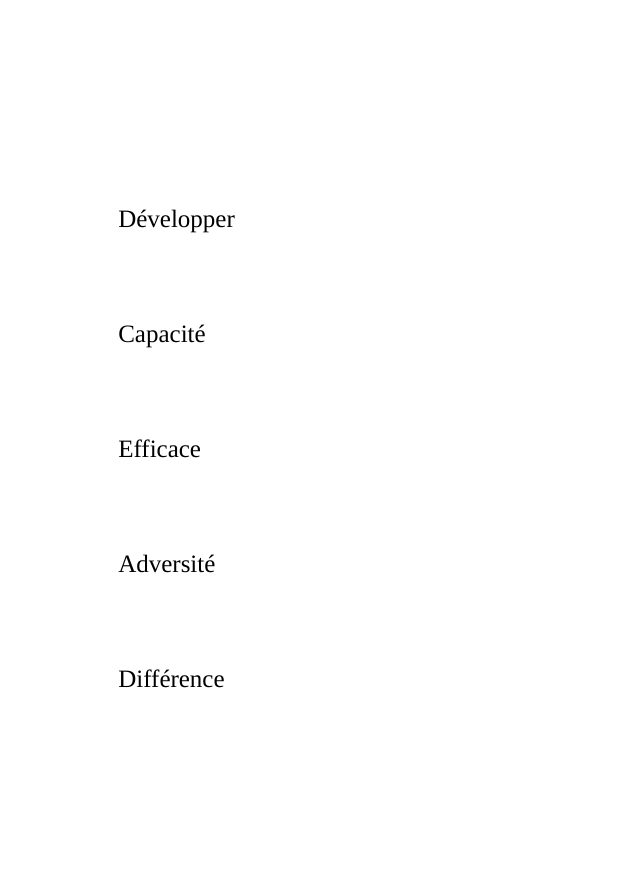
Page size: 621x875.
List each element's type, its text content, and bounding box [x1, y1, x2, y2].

text Développer [118, 204, 502, 233]
text Capacité [118, 319, 502, 348]
text Efficace [118, 434, 502, 463]
text Adversité [118, 549, 502, 578]
text Différence [118, 664, 502, 693]
